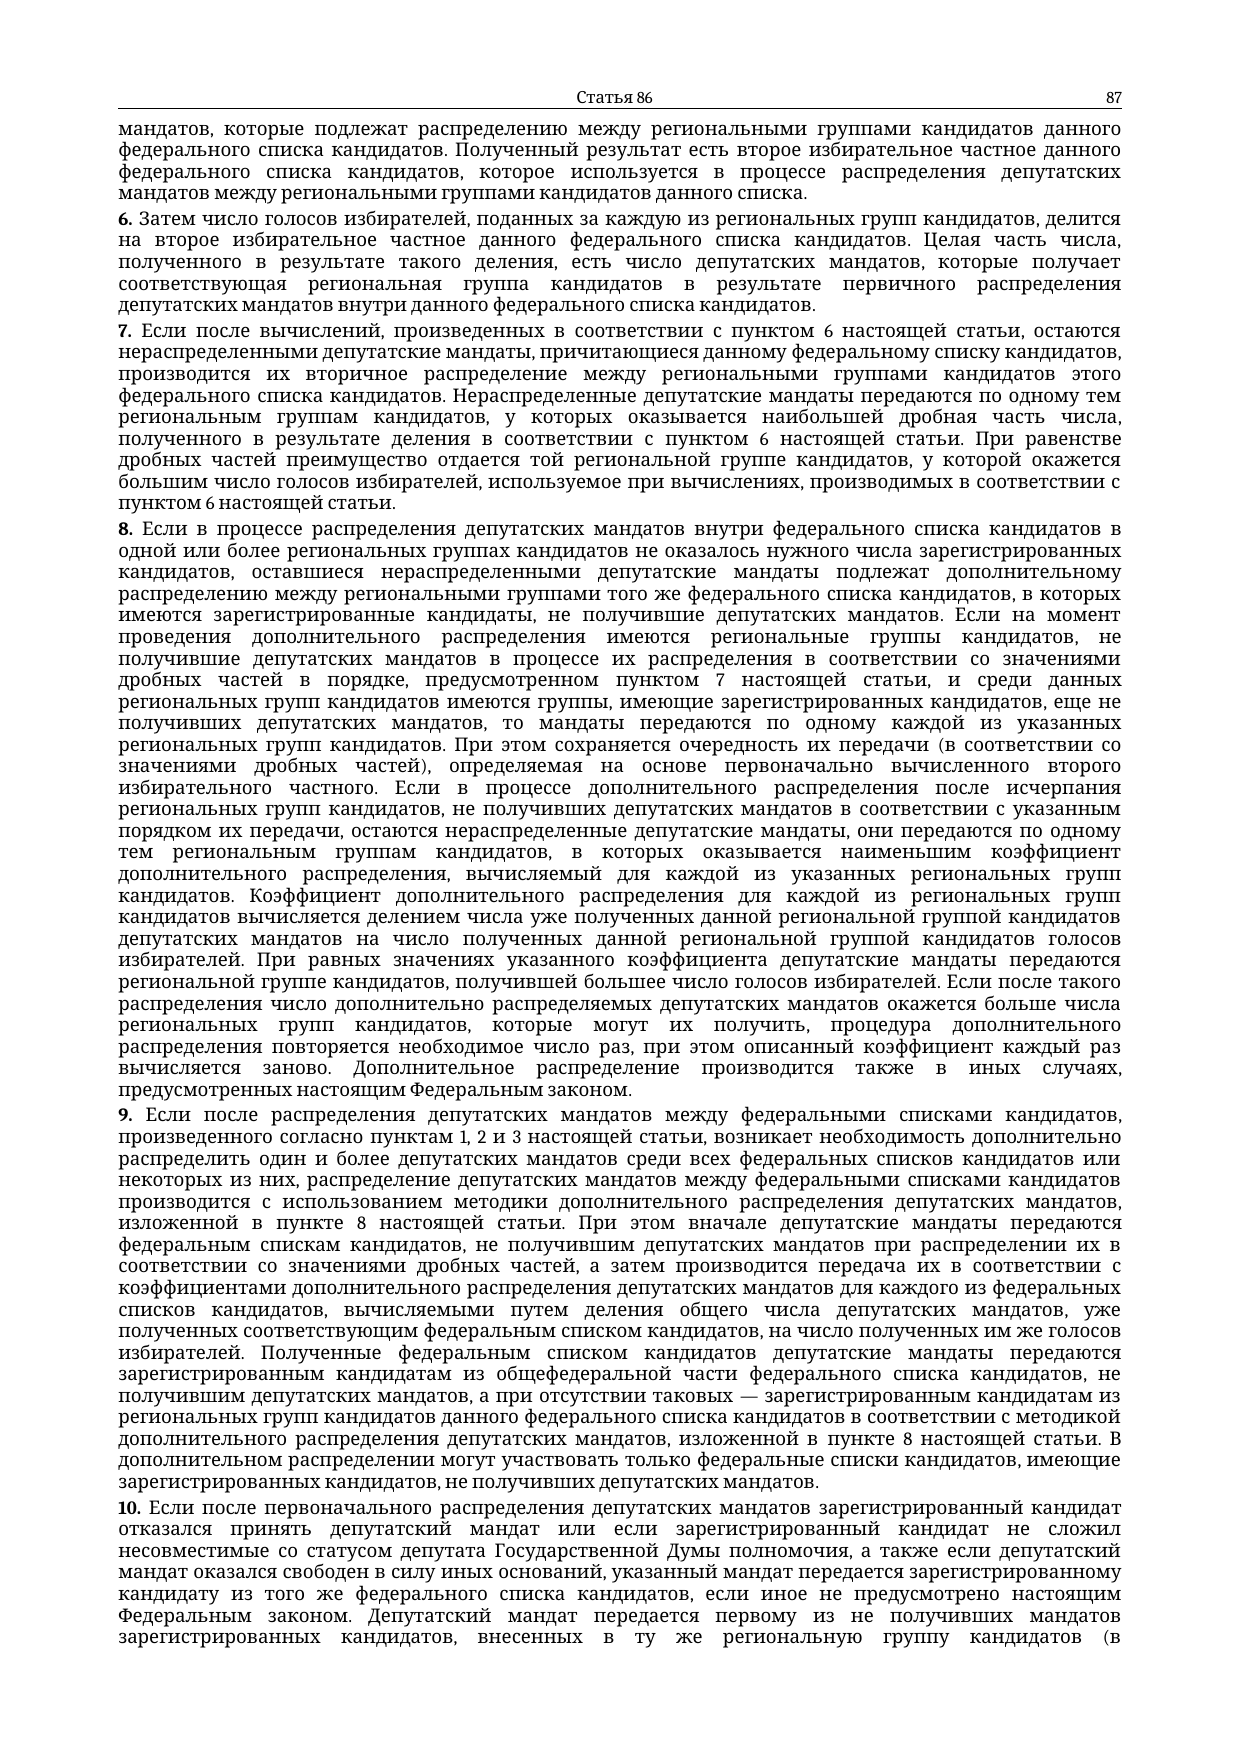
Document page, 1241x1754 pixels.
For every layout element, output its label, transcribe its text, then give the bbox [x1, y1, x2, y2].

text мандатов, которые подлежат распределению между региональными группами кандидатов данного федерального списка кандидатов. Полученный результат есть второе избирательное частное данного федерального списка кандидатов, которое используется в процессе распределения депутатских мандатов между региональными группами кандидатов данного списка. [118, 118, 1122, 204]
text 10. Если после первоначального распределения депутатских мандатов зарегистрированный кандидат отказался принять депутатский мандат или если зарегистрированный кандидат не сложил несовместимые со статусом депутата Государственной Думы полномочия, а также если депутатский мандат оказался свободен в силу иных оснований, указанный мандат передается зарегистрированному кандидату из того же федерального списка кандидатов, если иное не предусмотрено настоящим Федеральным законом. Депутатский мандат передается первому из не получивших мандатов зарегистрированных кандидатов, внесенных в ту же региональную группу кандидатов (в [118, 1497, 1122, 1648]
text 9. Если после распределения депутатских мандатов между федеральными списками кандидатов, произведенного согласно пунктам 1, 2 и 3 настоящей статьи, возникает необходимость дополнительно распределить один и более депутатских мандатов среди всех федеральных списков кандидатов или некоторых из них, распределение депутатских мандатов между федеральными списками кандидатов производится с использованием методики дополнительного распределения депутатских мандатов, изложенной в пункте 8 настоящей статьи. При этом вначале депутатские мандаты передаются федеральным спискам кандидатов, не получившим депутатских мандатов при распределении их в соответствии со значениями дробных частей, а затем производится передача их в соответствии с коэффициентами дополнительного распределения депутатских мандатов для каждого из федеральных списков кандидатов, вычисляемыми путем деления общего числа депутатских мандатов, уже полученных соответствующим федеральным списком кандидатов, на число полученных им же голосов избирателей. Полученные федеральным списком кандидатов депутатские мандаты передаются зарегистрированным кандидатам из общефедеральной части федерального списка кандидатов, не получившим депутатских мандатов, а при отсутствии таковых — зарегистрированным кандидатам из региональных групп кандидатов данного федерального списка кандидатов в соответствии с методикой дополнительного распределения депутатских мандатов, изложенной в пункте 8 настоящей статьи. В дополнительном распределении могут участвовать только федеральные списки кандидатов, имеющие зарегистрированных кандидатов, не получивших депутатских мандатов. [118, 1105, 1122, 1493]
text 6. Затем число голосов избирателей, поданных за каждую из региональных групп кандидатов, делится на второе избирательное частное данного федерального списка кандидатов. Целая часть числа, полученного в результате такого деления, есть число депутатских мандатов, которые получает соответствующая региональная группа кандидатов в результате первичного распределения депутатских мандатов внутри данного федерального списка кандидатов. [118, 208, 1122, 316]
text 7. Если после вычислений, произведенных в соответствии с пунктом 6 настоящей статьи, остаются нераспределенными депутатские мандаты, причитающиеся данному федеральному списку кандидатов, производится их вторичное распределение между региональными группами кандидатов этого федерального списка кандидатов. Нераспределенные депутатские мандаты передаются по одному тем региональным группам кандидатов, у которых оказывается наибольшей дробная часть числа, полученного в результате деления в соответствии с пунктом 6 настоящей статьи. При равенстве дробных частей преимущество отдается той региональной группе кандидатов, у которой окажется большим число голосов избирателей, используемое при вычислениях, производимых в соответствии с пунктом 6 настоящей статьи. [118, 320, 1122, 514]
text 8. Если в процессе распределения депутатских мандатов внутри федерального списка кандидатов в одной или более региональных группах кандидатов не оказалось нужного числа зарегистрированных кандидатов, оставшиеся нераспределенными депутатские мандаты подлежат дополнительному распределению между региональными группами того же федерального списка кандидатов, в которых имеются зарегистрированные кандидаты, не получившие депутатских мандатов. Если на момент проведения дополнительного распределения имеются региональные группы кандидатов, не получившие депутатских мандатов в процессе их распределения в соответствии со значениями дробных частей в порядке, предусмотренном пунктом 7 настоящей статьи, и среди данных региональных групп кандидатов имеются группы, имеющие зарегистрированных кандидатов, еще не получивших депутатских мандатов, то мандаты передаются по одному каждой из указанных региональных групп кандидатов. При этом сохраняется очередность их передачи (в соответствии со значениями дробных частей), определяемая на основе первоначально вычисленного второго избирательного частного. Если в процессе дополнительного распределения после исчерпания региональных групп кандидатов, не получивших депутатских мандатов в соответствии с указанным порядком их передачи, остаются нераспределенные депутатские мандаты, они передаются по одному тем региональным группам кандидатов, в которых оказывается наименьшим коэффициент дополнительного распределения, вычисляемый для каждой из указанных региональных групп кандидатов. Коэффициент дополнительного распределения для каждой из региональных групп кандидатов вычисляется делением числа уже полученных данной региональной группой кандидатов депутатских мандатов на число полученных данной региональной группой кандидатов голосов избирателей. При равных значениях указанного коэффициента депутатские мандаты передаются региональной группе кандидатов, получившей большее число голосов избирателей. Если после такого распределения число дополнительно распределяемых депутатских мандатов окажется больше числа региональных групп кандидатов, которые могут их получить, процедура дополнительного распределения повторяется необходимое число раз, при этом описанный коэффициент каждый раз вычисляется заново. Дополнительное распределение производится также в иных случаях, предусмотренных настоящим Федеральным законом. [118, 519, 1122, 1101]
